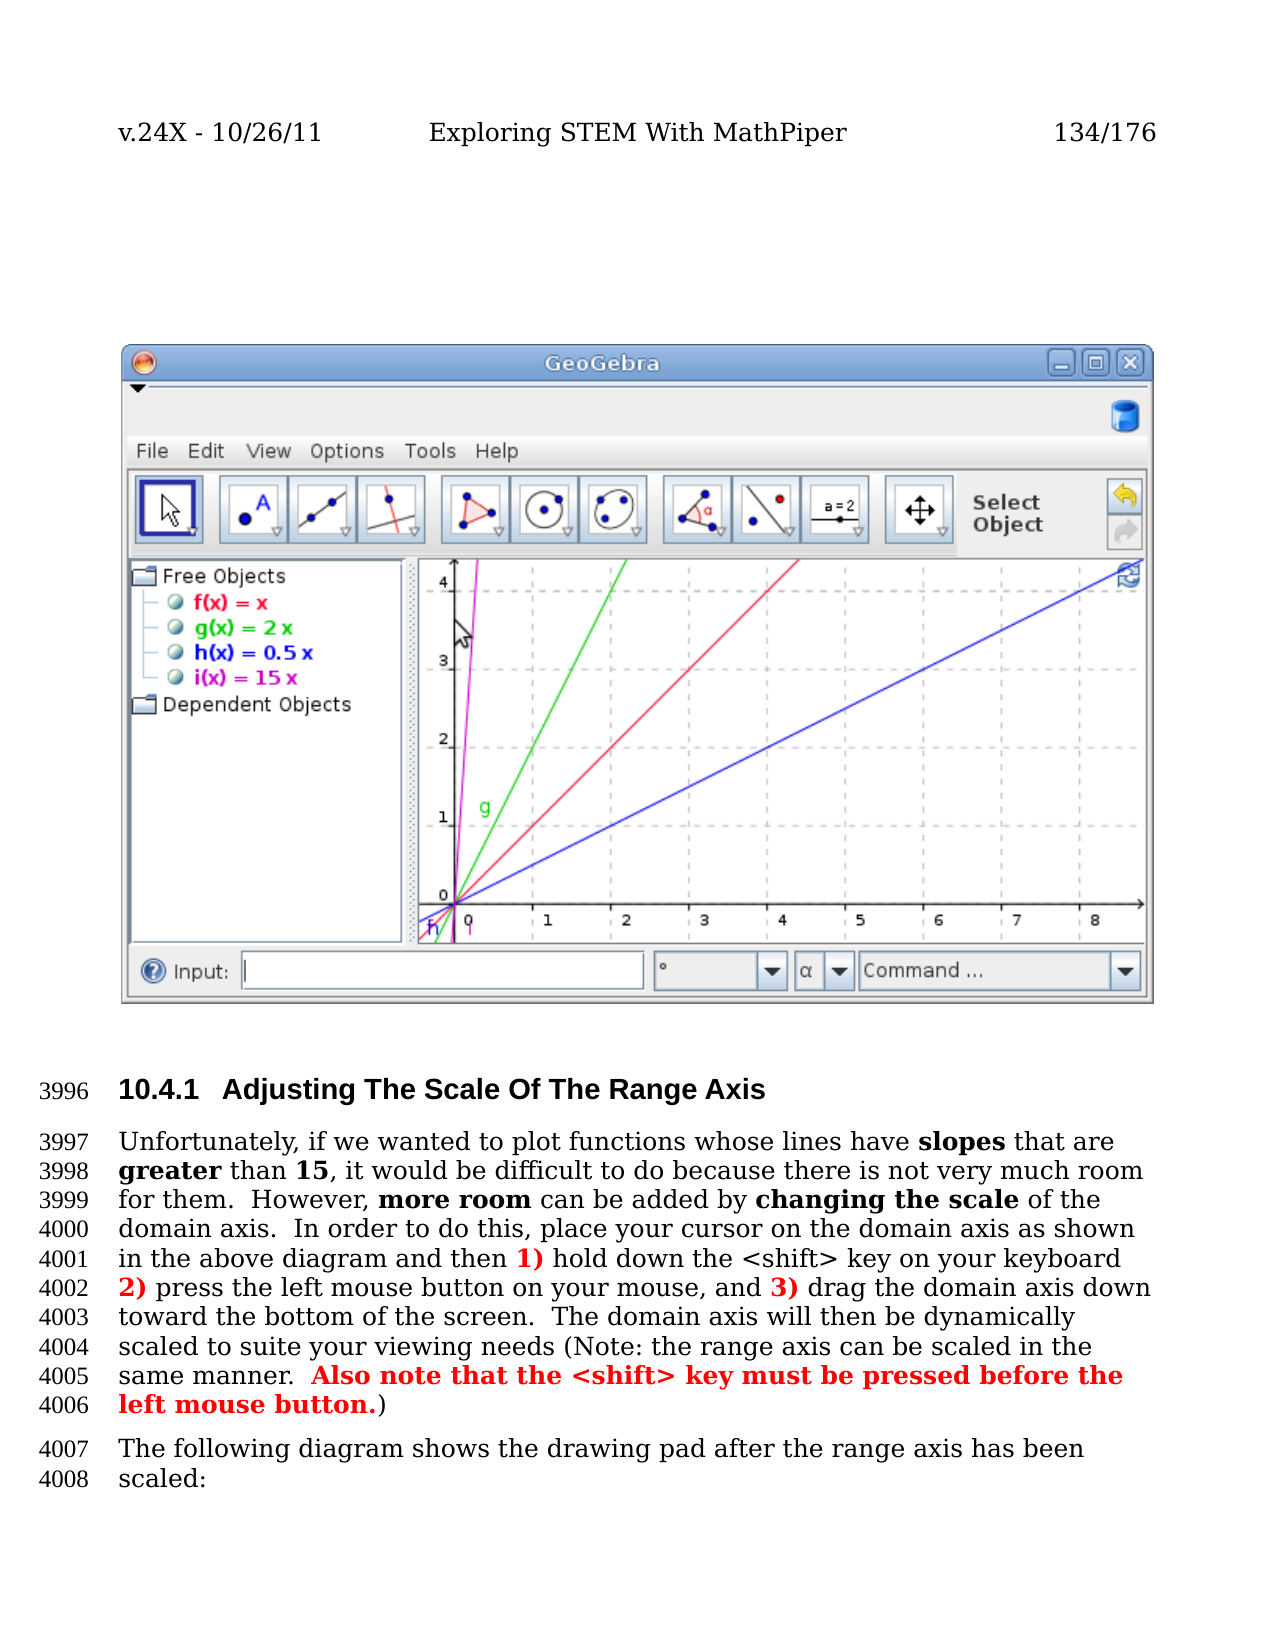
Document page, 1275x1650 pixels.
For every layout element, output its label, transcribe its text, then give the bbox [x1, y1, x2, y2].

text The following diagram shows the drawing pad after the range axis has been scaled: [118, 1435, 1157, 1493]
text Unfortunately, if we wanted to plot functions whose lines have slopes that are greater than 15, it would be difficult to do because there is not very much room for them. However, more room can be added by changing the scale of the domain axis. In order to do this, place your cursor on the domain axis as shown in the above diagram and then 1) hold down the <shift> key on your keyboard 2) press the left mouse button on your mouse, and 3) drag the domain axis down toward the bottom of the screen. The domain axis will then be dynamically scaled to suite your viewing needs (Note: the range axis can be scaled in the same manner. Also note that the <shift> key must be pressed before the left mouse button.) [118, 1127, 1157, 1420]
picture [121, 344, 1154, 1004]
subtitle Adjusting The Scale Of The Range Axis [118, 1072, 1157, 1106]
